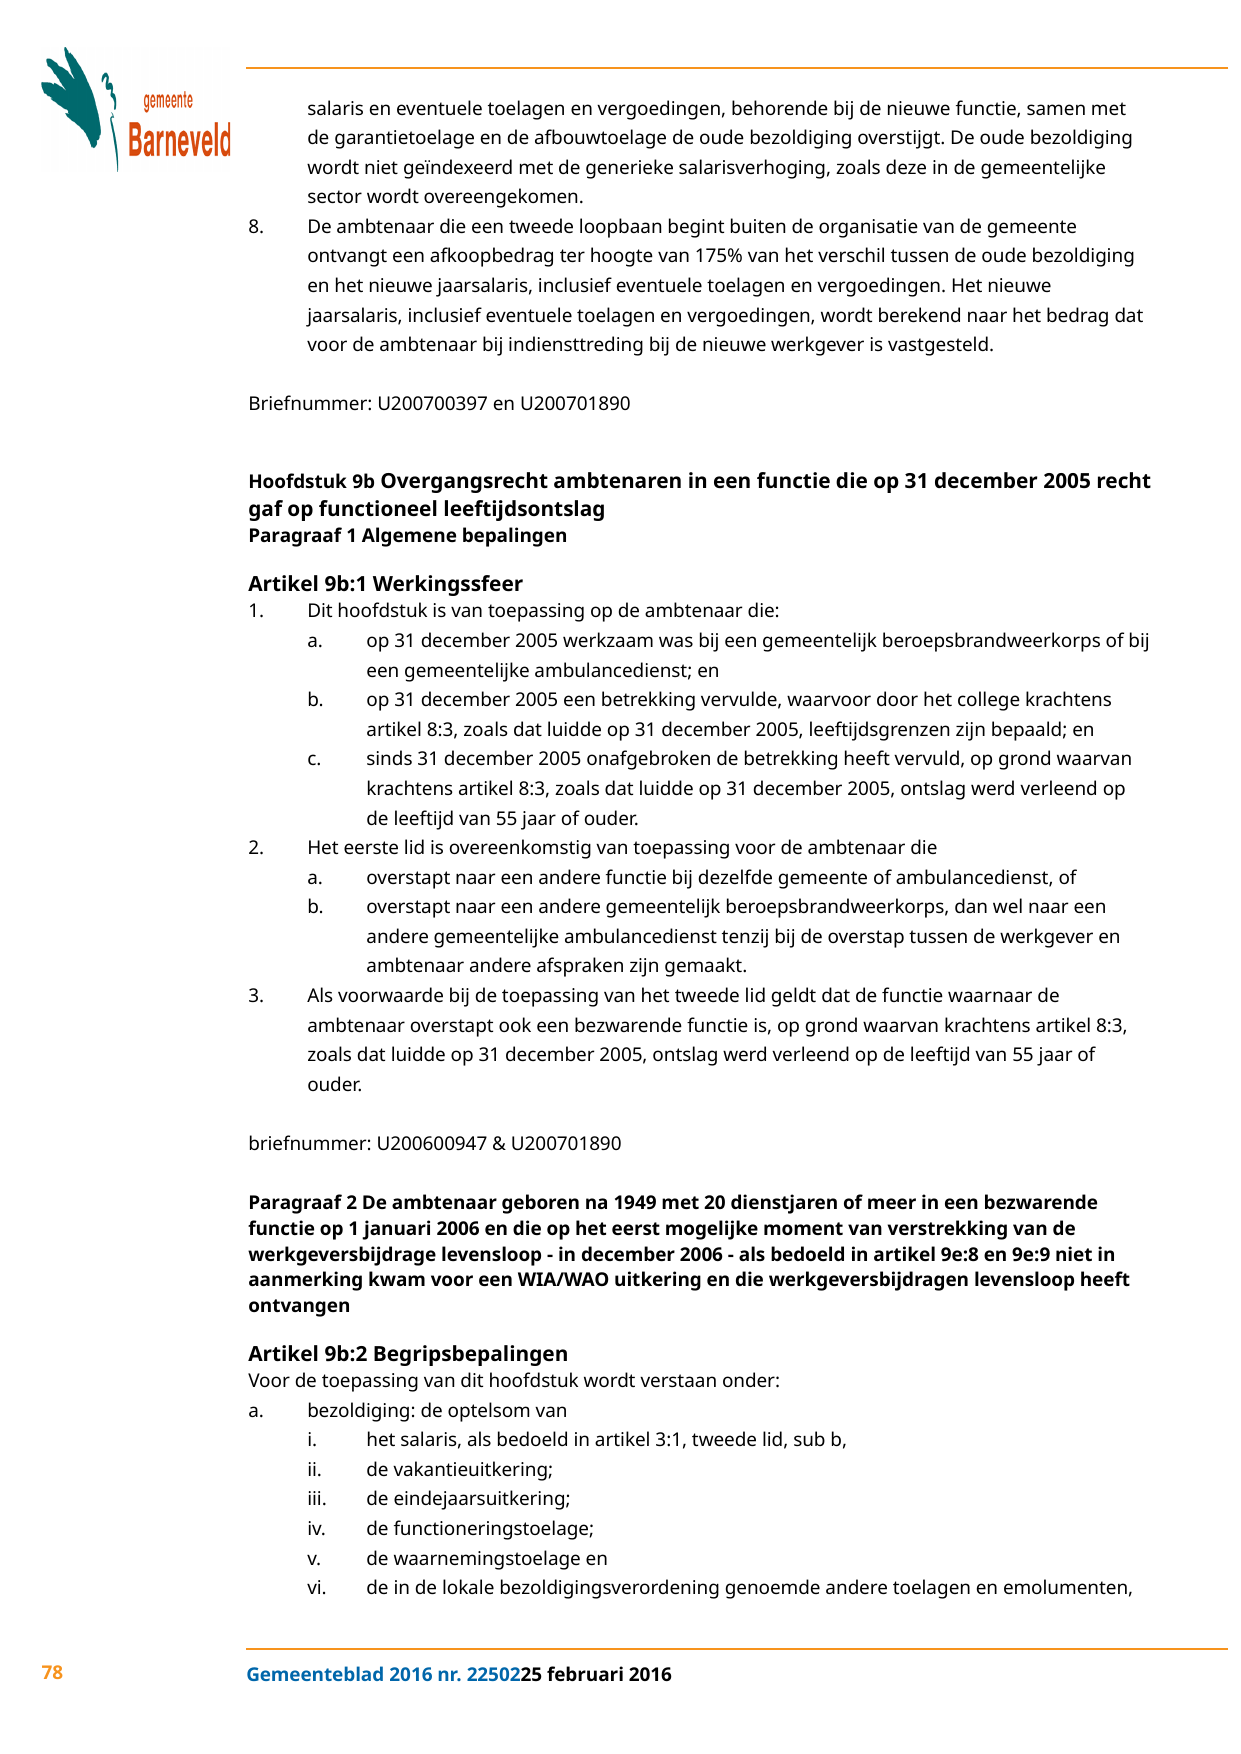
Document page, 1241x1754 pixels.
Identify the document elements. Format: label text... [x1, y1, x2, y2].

list overstapt naar een andere gemeentelijk beroepsbrandweerkorps, dan wel naar een andere gemeentelijke ambulancedienst tenzij bij de overstap tussen de werkgever en ambtenaar andere afspraken zijn gemaakt. [307, 893, 1152, 978]
list op 31 december 2005 werkzaam was bij een gemeentelijk beroepsbrandweerkorps of bij een gemeentelijke ambulancedienst; en [307, 627, 1152, 683]
list Dit hoofdstuk is van toepassing op de ambtenaar die: [248, 598, 1152, 623]
list Als voorwaarde bij de toepassing van het tweede lid geldt dat de functie waarnaar de ambtenaar overstapt ook een bezwarende functie is, op grond waarvan krachtens artikel 8:3, zoals dat luidde op 31 december 2005, ontslag werd verleend op de leeftijd van 55 jaar of ouder. [248, 982, 1152, 1097]
list De ambtenaar die een tweede loopbaan begint buiten de organisatie van de gemeente ontvangt een afkoopbedrag ter hoogte van 175% van het verschil tussen de oude bezoldiging en het nieuwe jaarsalaris, inclusief eventuele toelagen en vergoedingen. Het nieuwe jaarsalaris, inclusief eventuele toelagen en vergoedingen, wordt berekend naar het bedrag dat voor de ambtenaar bij indiensttreding bij de nieuwe werkgever is vastgesteld. [248, 213, 1152, 357]
list sinds 31 december 2005 onafgebroken de betrekking heeft vervuld, op grond waarvan krachtens artikel 8:3, zoals dat luidde op 31 december 2005, ontslag werd verleend op de leeftijd van 55 jaar of ouder. [307, 746, 1152, 831]
text Briefnummer: U200700397 en U200701890 [248, 391, 1152, 416]
list de functioneringstoelage; [307, 1515, 1152, 1541]
list de eindejaarsuitkering; [307, 1486, 1152, 1511]
list de waarnemingstoelage en [307, 1545, 1152, 1571]
text Hoofdstuk 9b Overgangsrecht ambtenaren in een functie die op 31 december 2005 recht gaf op functioneel leeftijdsontslag [248, 466, 1152, 523]
text Artikel 9b:1 Werkingssfeer [248, 569, 1152, 598]
list de in de lokale bezoldigingsverordening genoemde andere toelagen en emolumenten, [307, 1574, 1152, 1600]
list overstapt naar een andere functie bij dezelfde gemeente of ambulancedienst, of [307, 864, 1152, 890]
list het salaris, als bedoeld in artikel 3:1, tweede lid, sub b, [307, 1426, 1152, 1452]
list op 31 december 2005 een betrekking vervulde, waarvoor door het college krachtens artikel 8:3, zoals dat luidde op 31 december 2005, leeftijdsgrenzen zijn bepaald; en [307, 686, 1152, 742]
picture [41, 47, 231, 172]
text Artikel 9b:2 Begripsbepalingen [248, 1339, 1152, 1367]
text Paragraaf 1 Algemene bepalingen [248, 523, 1152, 548]
list de vakantieuitkering; [307, 1456, 1152, 1482]
text Paragraaf 2 De ambtenaar geboren na 1949 met 20 dienstjaren of meer in een bezwarende functie op 1 januari 2006 en die op het eerst mogelijke moment van verstrekking van de werkgeversbijdrage levensloop - in december 2006 - als bedoeld in artikel 9e:8 en 9e:9 niet in aanmerking kwam voor een WIA/WAO uitkering en die werkgeversbijdragen levensloop heeft ontvangen [248, 1189, 1152, 1318]
list bezoldiging: de optelsom van [248, 1397, 1152, 1423]
text Voor de toepassing van dit hoofdstuk wordt verstaan onder: [248, 1367, 1152, 1393]
text briefnummer: U200600947 & U200701890 [248, 1130, 1152, 1156]
list salaris en eventuele toelagen en vergoedingen, behorende bij de nieuwe functie, samen met de garantietoelage en de afbouwtoelage de oude bezoldiging overstijgt. De oude bezoldiging wordt niet geïndexeerd met de generieke salarisverhoging, zoals deze in de gemeentelijke sector wordt overeengekomen. [248, 95, 1152, 209]
list Het eerste lid is overeenkomstig van toepassing voor de ambtenaar die [248, 834, 1152, 860]
